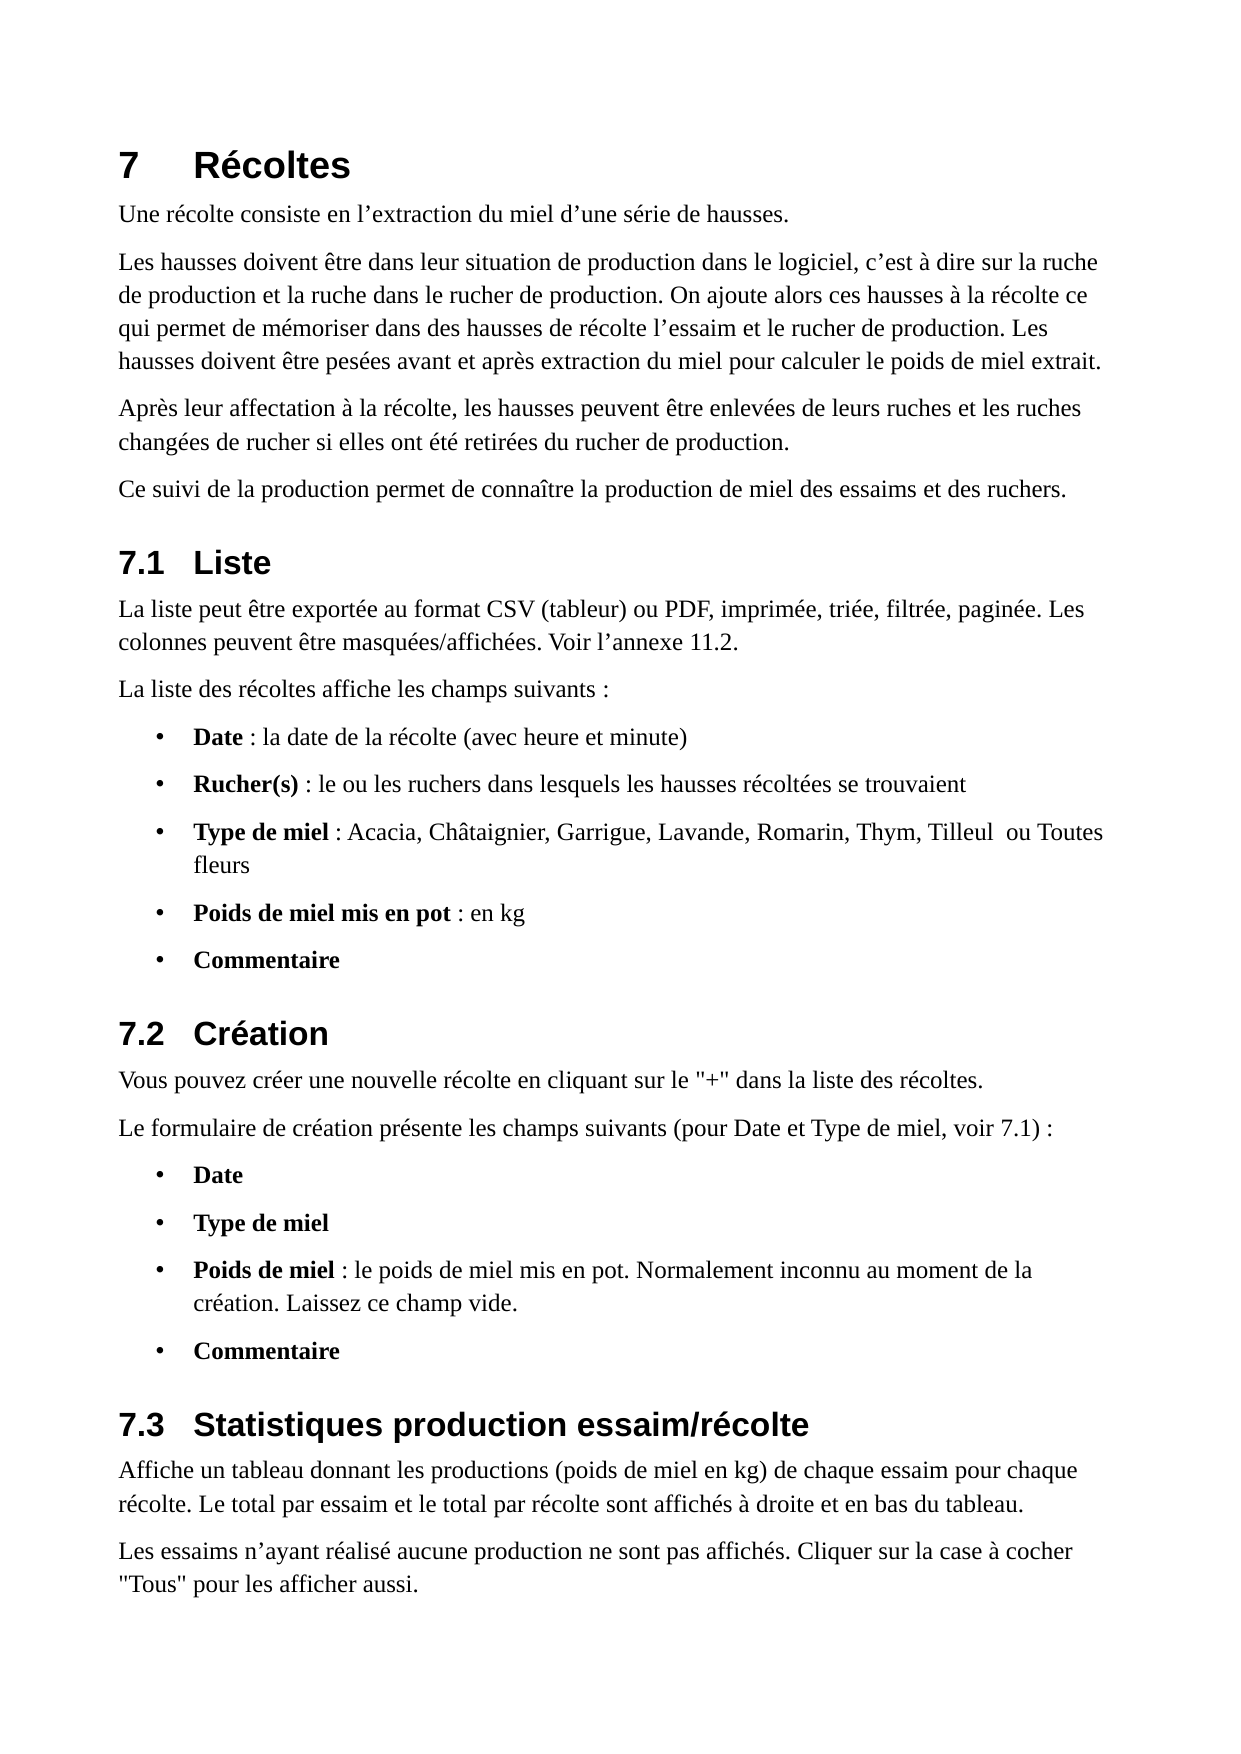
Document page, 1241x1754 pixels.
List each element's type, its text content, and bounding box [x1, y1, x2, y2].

list Poids de miel : le poids de miel mis en pot. Normalement inconnu au moment de la création. Laissez ce champ vide. [156, 1255, 1122, 1317]
text La liste des récoltes affiche les champs suivants : [118, 674, 1122, 703]
subtitle Liste [118, 543, 1122, 581]
list Type de miel [156, 1208, 1122, 1237]
subtitle Récoltes [118, 143, 1122, 187]
list Date [156, 1160, 1122, 1189]
list Commentaire [156, 945, 1122, 974]
list Poids de miel mis en pot : en kg [156, 898, 1122, 927]
list Rucher(s) : le ou les ruchers dans lesquels les hausses récoltées se trouvaient [156, 769, 1122, 798]
list Commentaire [156, 1336, 1122, 1365]
text Les essaims n’ayant réalisé aucune production ne sont pas affichés. Cliquer sur la case à cocher "Tous" pour les afficher aussi. [118, 1536, 1122, 1598]
text Après leur affectation à la récolte, les hausses peuvent être enlevées de leurs ruches et les ruches changées de rucher si elles ont été retirées du rucher de production. [118, 393, 1122, 455]
text Les hausses doivent être dans leur situation de production dans le logiciel, c’est à dire sur la ruche de production et la ruche dans le rucher de production. On ajoute alors ces hausses à la récolte ce qui permet de mémoriser dans des hausses de récolte l’essaim et le rucher de production. Les hausses doivent être pesées avant et après extraction du miel pour calculer le poids de miel extrait. [118, 247, 1122, 375]
subtitle Création [118, 1014, 1122, 1052]
text Vous pouvez créer une nouvelle récolte en cliquant sur le "+" dans la liste des récoltes. [118, 1065, 1122, 1094]
text Ce suivi de la production permet de connaître la production de miel des essaims et des ruchers. [118, 474, 1122, 503]
text Affiche un tableau donnant les productions (poids de miel en kg) de chaque essaim pour chaque récolte. Le total par essaim et le total par récolte sont affichés à droite et en bas du tableau. [118, 1456, 1122, 1517]
subtitle Statistiques production essaim/récolte [118, 1404, 1122, 1443]
list Type de miel : Acacia, Châtaignier, Garrigue, Lavande, Romarin, Thym, Tilleul ou Toutes fleurs [156, 817, 1122, 879]
text La liste peut être exportée au format CSV (tableur) ou PDF, imprimée, triée, filtrée, paginée. Les colonnes peuvent être masquées/affichées. Voir l’annexe 11.2. [118, 594, 1122, 656]
text Une récolte consiste en l’extraction du miel d’une série de hausses. [118, 199, 1122, 228]
text Le formulaire de création présente les champs suivants (pour Date et Type de miel, voir 7.1) : [118, 1113, 1122, 1141]
list Date : la date de la récolte (avec heure et minute) [156, 722, 1122, 751]
